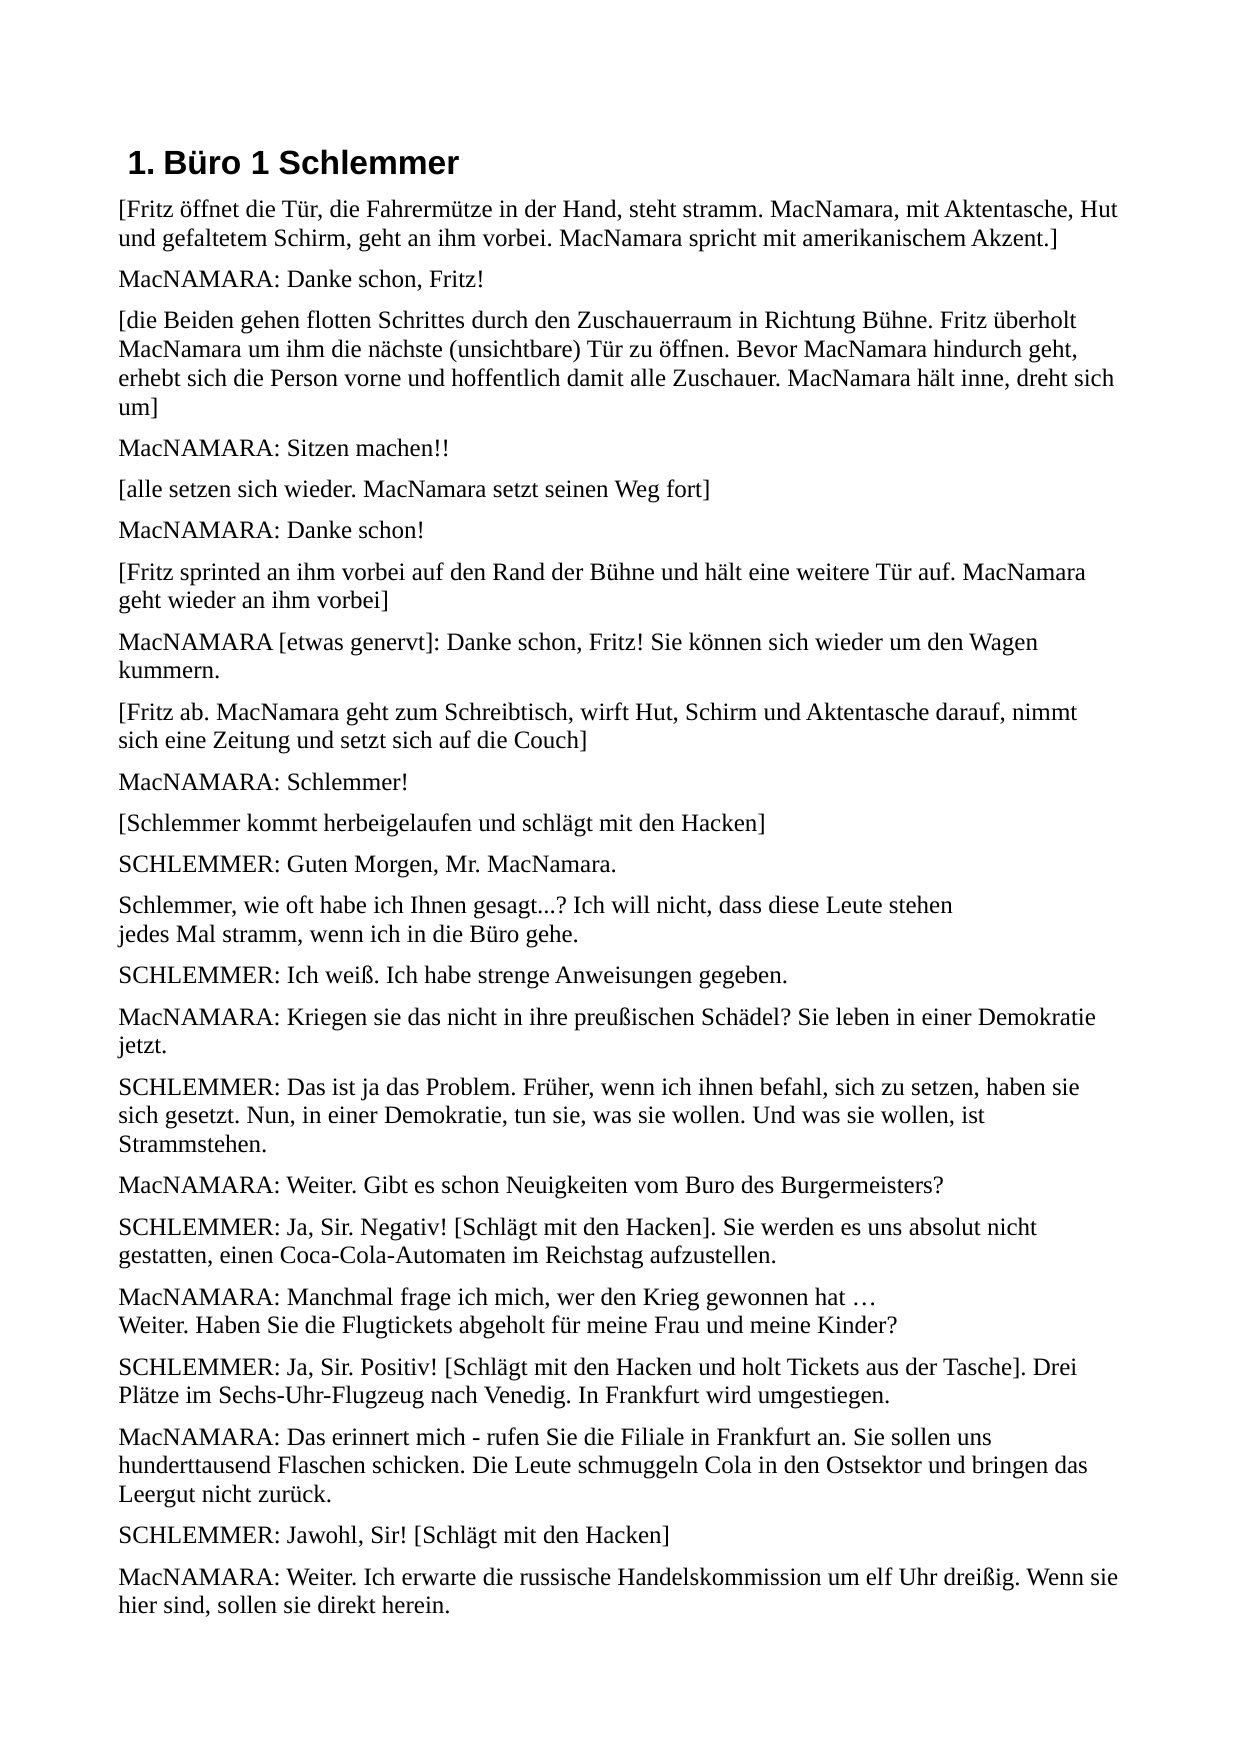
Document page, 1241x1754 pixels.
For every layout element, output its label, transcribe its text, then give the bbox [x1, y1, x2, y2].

text SCHLEMMER: Guten Morgen, Mr. MacNamara. [118, 849, 1122, 878]
text MacNAMARA: Weiter. Ich erwarte die russische Handelskommission um elf Uhr dreißig. Wenn sie hier sind, sollen sie direkt herein. [118, 1562, 1122, 1619]
text [Fritz sprinted an ihm vorbei auf den Rand der Bühne und hält eine weitere Tür auf. MacNamara geht wieder an ihm vorbei] [118, 557, 1122, 614]
subtitle Büro 1 Schlemmer [118, 143, 1122, 182]
text SCHLEMMER: Das ist ja das Problem. Früher, wenn ich ihnen befahl, sich zu setzen, haben sie sich gesetzt. Nun, in einer Demokratie, tun sie, was sie wollen. Und was sie wollen, ist Strammstehen. [118, 1072, 1122, 1158]
text [Fritz öffnet die Tür, die Fahrermütze in der Hand, steht stramm. MacNamara, mit Aktentasche, Hut und gefaltetem Schirm, geht an ihm vorbei. MacNamara spricht mit amerikanischem Akzent.] [118, 194, 1122, 252]
text [Schlemmer kommt herbeigelaufen und schlägt mit den Hacken] [118, 808, 1122, 837]
text SCHLEMMER: Ja, Sir. Negativ! [Schlägt mit den Hacken]. Sie werden es uns absolut nicht gestatten, einen Coca-Cola-Automaten im Reichstag aufzustellen. [118, 1212, 1122, 1269]
text Schlemmer, wie oft habe ich Ihnen gesagt...? Ich will nicht, dass diese Leute stehen jedes Mal stramm, wenn ich in die Büro gehe. [118, 891, 1122, 948]
text MacNAMARA: Manchmal frage ich mich, wer den Krieg gewonnen hat … Weiter. Haben Sie die Flugtickets abgeholt für meine Frau und meine Kinder? [118, 1282, 1122, 1339]
text [die Beiden gehen flotten Schrittes durch den Zuschauerraum in Richtung Bühne. Fritz überholt MacNamara um ihm die nächste (unsichtbare) Tür zu öffnen. Bevor MacNamara hindurch geht, erhebt sich die Person vorne und hoffentlich damit alle Zuschauer. MacNamara hält inne, dreht sich um] [118, 306, 1122, 421]
text SCHLEMMER: Ich weiß. Ich habe strenge Anweisungen gegeben. [118, 961, 1122, 989]
text [alle setzen sich wieder. MacNamara setzt seinen Weg fort] [118, 474, 1122, 503]
text SCHLEMMER: Ja, Sir. Positiv! [Schlägt mit den Hacken und holt Tickets aus der Tasche]. Drei Plätze im Sechs-Uhr-Flugzeug nach Venedig. In Frankfurt wird umgestiegen. [118, 1352, 1122, 1409]
text MacNAMARA: Sitzen machen!! [118, 433, 1122, 462]
text MacNAMARA: Danke schon, Fritz! [118, 264, 1122, 293]
text MacNAMARA: Das erinnert mich - rufen Sie die Filiale in Frankfurt an. Sie sollen uns hunderttausend Flaschen schicken. Die Leute schmuggeln Cola in den Ostsektor und bringen das Leergut nicht zurück. [118, 1422, 1122, 1508]
text MacNAMARA: Schlemmer! [118, 767, 1122, 796]
text MacNAMARA: Kriegen sie das nicht in ihre preußischen Schädel? Sie leben in einer Demokratie jetzt. [118, 1002, 1122, 1059]
text MacNAMARA: Weiter. Gibt es schon Neuigkeiten vom Buro des Burgermeisters? [118, 1171, 1122, 1199]
text MacNAMARA [etwas genervt]: Danke schon, Fritz! Sie können sich wieder um den Wagen kummern. [118, 627, 1122, 684]
text SCHLEMMER: Jawohl, Sir! [Schlägt mit den Hacken] [118, 1521, 1122, 1549]
text [Fritz ab. MacNamara geht zum Schreibtisch, wirft Hut, Schirm und Aktentasche darauf, nimmt sich eine Zeitung und setzt sich auf die Couch] [118, 697, 1122, 754]
text MacNAMARA: Danke schon! [118, 516, 1122, 544]
